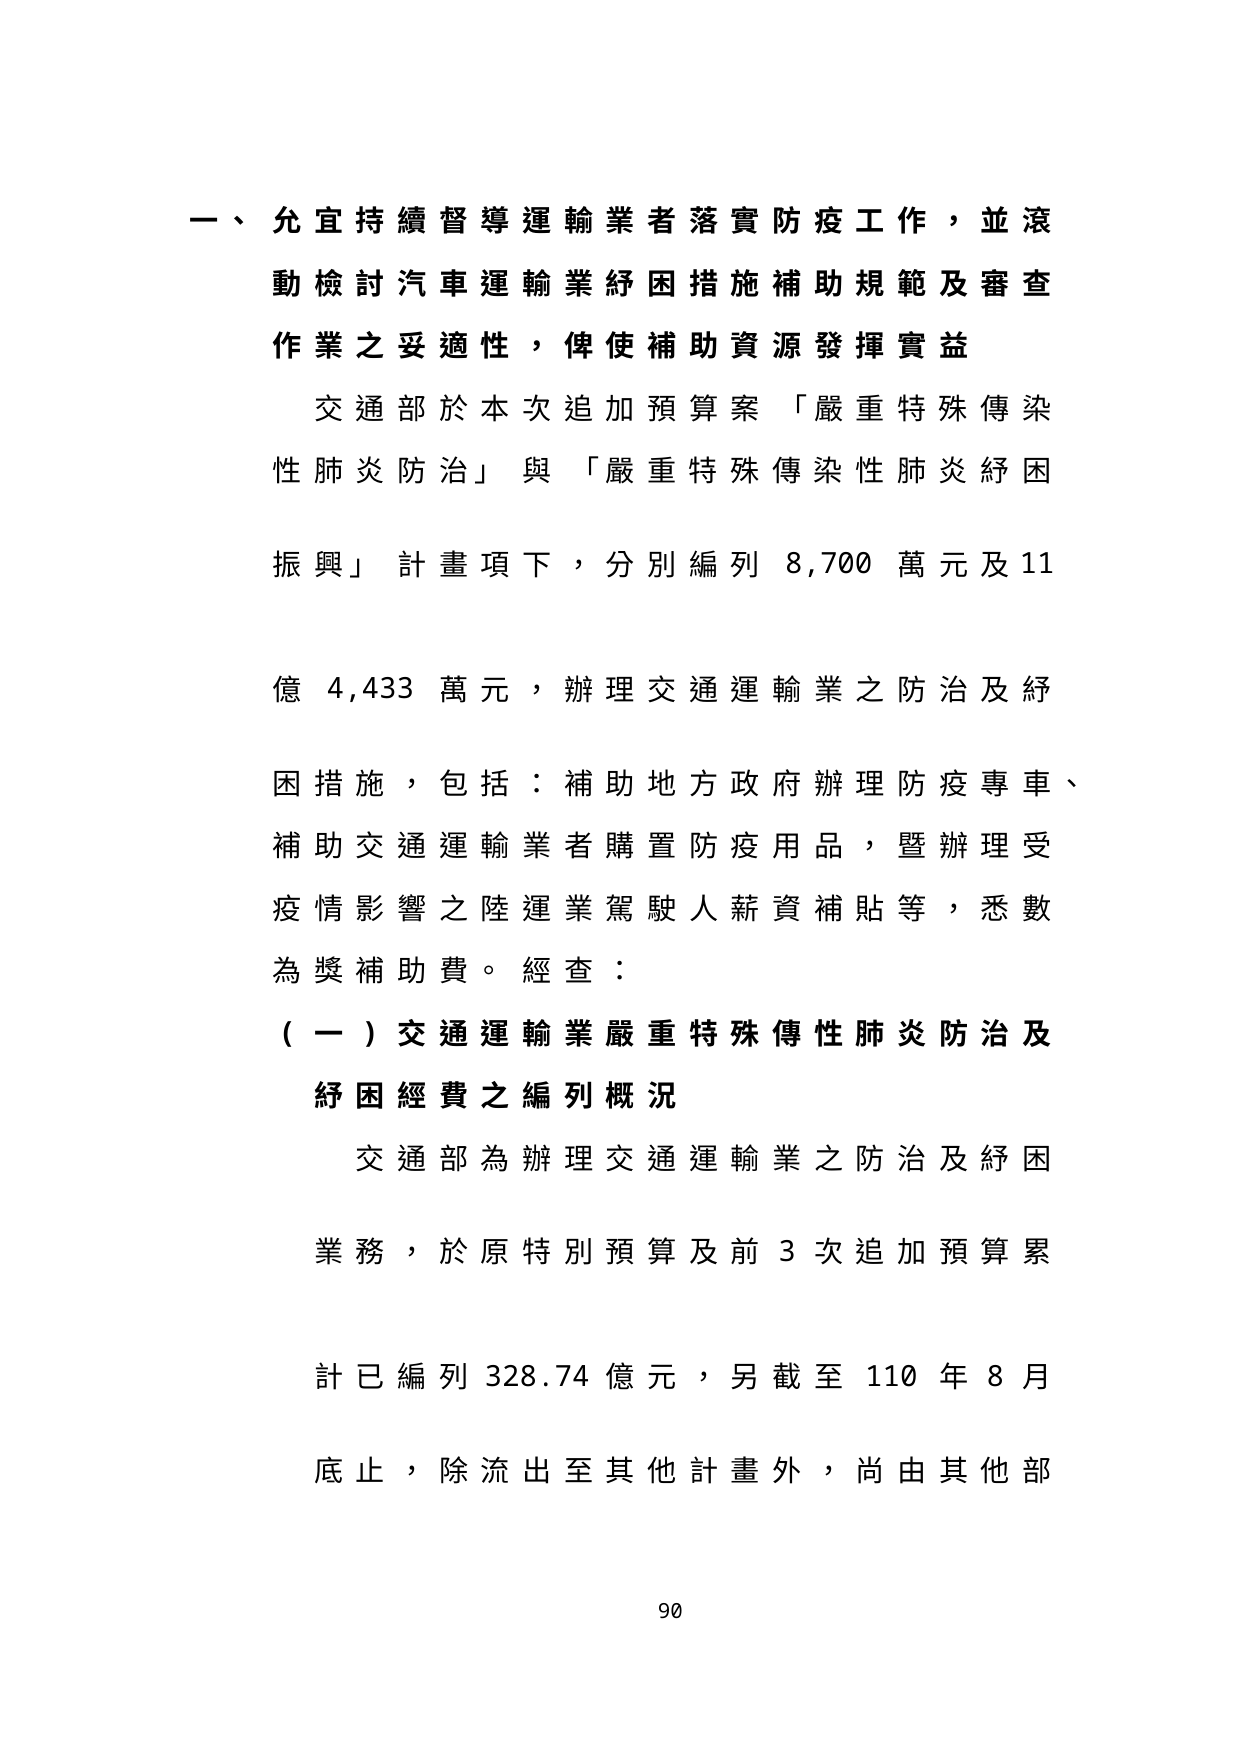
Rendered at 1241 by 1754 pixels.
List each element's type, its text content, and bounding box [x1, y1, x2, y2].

text 交通部為辦理交通運輸業之防治及紓困業務，於原特別預算及前3次追加預算累計已編列328.74億元，另截至110年8月底止，除流出至其他計畫外，尚由其他部 [271, 1115, 1058, 1490]
text (一)交通運輸業嚴重特殊傳性肺炎防治及紓困經費之編列概況 [242, 990, 1058, 1115]
text 交通部於本次追加預算案「嚴重特殊傳染性肺炎防治」與「嚴重特殊傳染性肺炎紓困振興」計畫項下，分別編列8,700萬元及11億4,433萬元，辦理交通運輸業之防治及紓困措施，包括：補助地方政府辦理防疫專車、補助交通運輸業者購置防疫用品，暨辦理受疫情影響之陸運業駕駛人薪資補貼等，悉數為獎補助費。經查： [242, 365, 1058, 990]
text 一、允宜持續督導運輸業者落實防疫工作，並滾動檢討汽車運輸業紓困措施補助規範及審查作業之妥適性，俾使補助資源發揮實益 [183, 177, 1058, 365]
